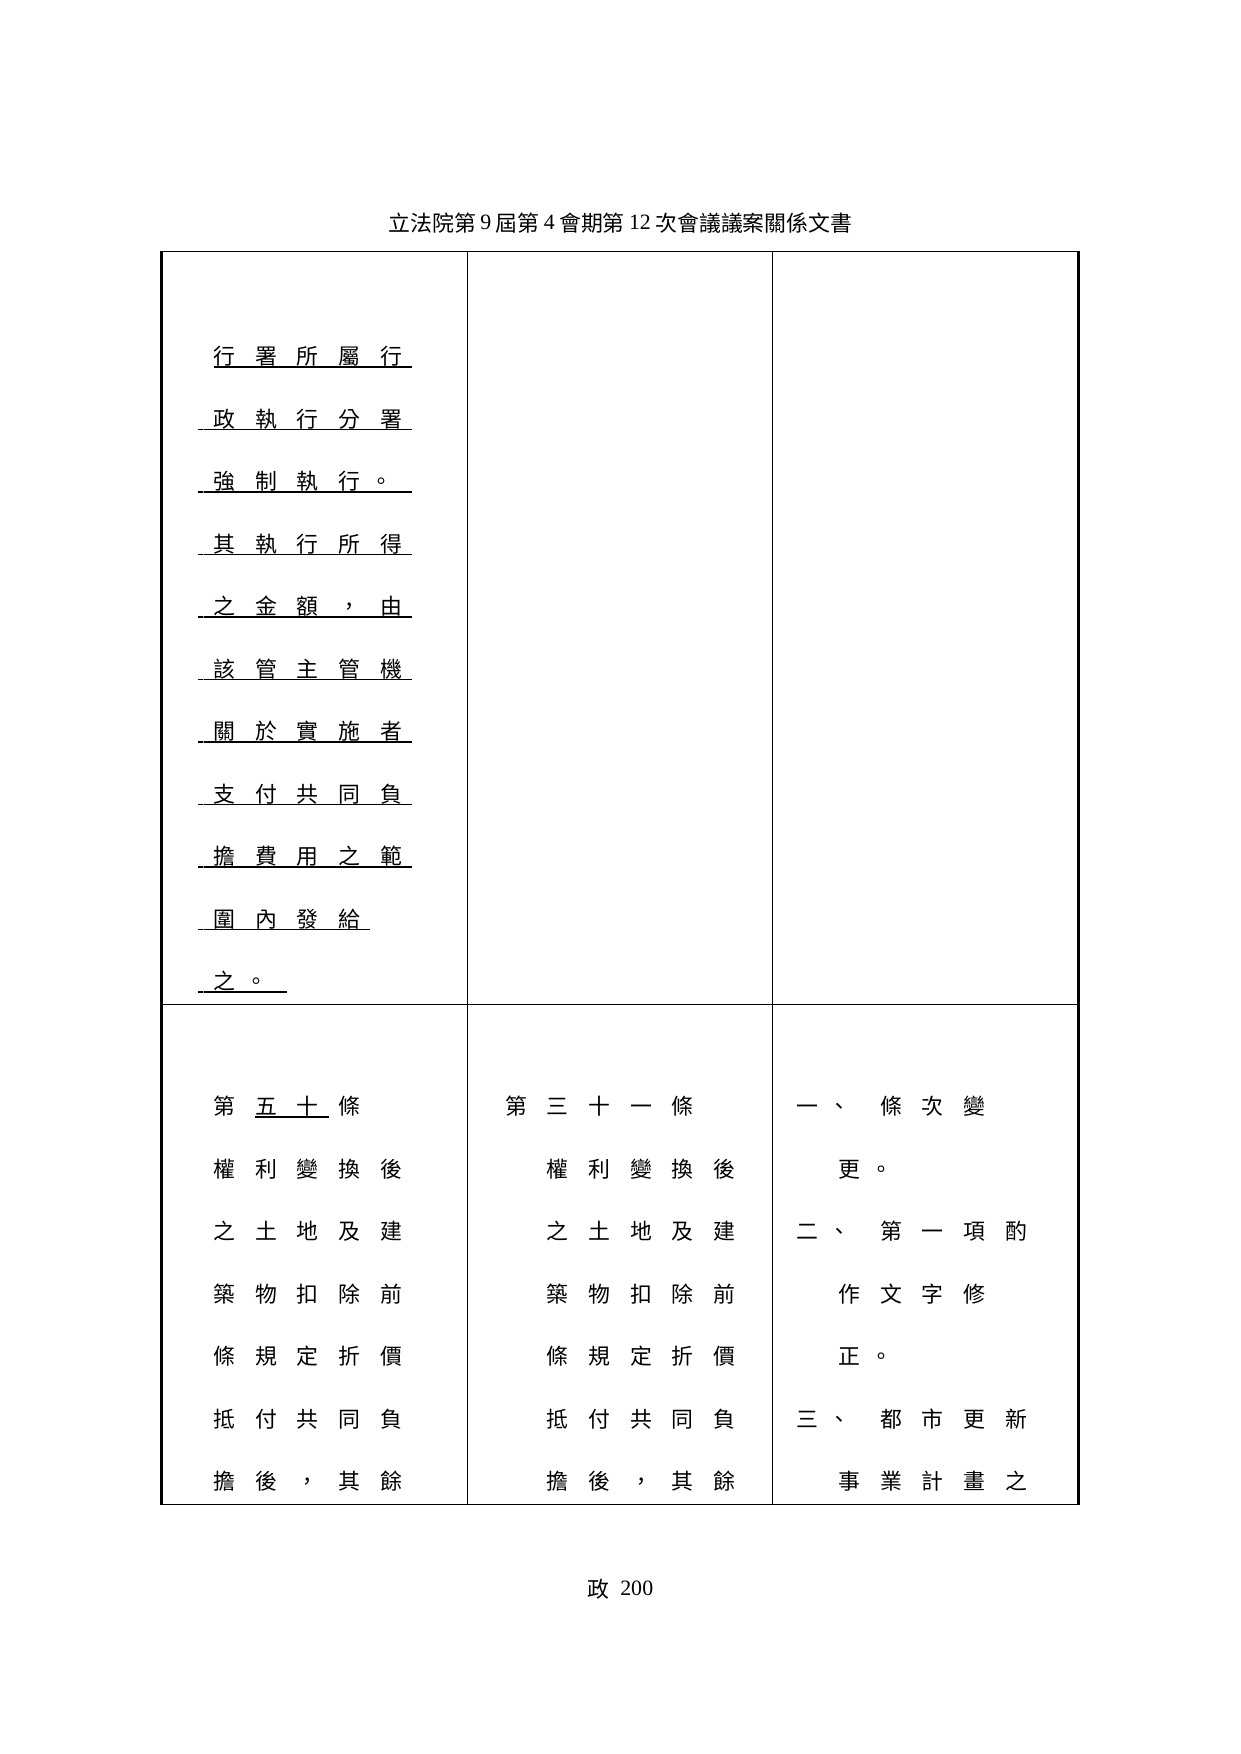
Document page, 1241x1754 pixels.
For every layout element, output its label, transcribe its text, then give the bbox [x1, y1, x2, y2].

table_cell 第三十一條 權利變換後之土地及建築物扣除前條規定折價抵付共同負擔後，其餘 [468, 1005, 772, 1504]
table_cell 一、條次變更。 二、第一項酌作文字修正。 三、都市更新事業計畫之 [773, 1005, 1077, 1504]
table_cell [468, 252, 772, 1004]
table_cell 第五十條 權利變換後之土地及建築物扣除前條規定折價抵付共同負擔後，其餘 [163, 1005, 467, 1504]
table_cell 行署所屬行政執行分署強制執行。其執行所得之金額，由該管主管機關於實施者支付共同負擔費用之範圍內發給之。 [163, 252, 467, 1004]
table_cell [773, 252, 1077, 1004]
